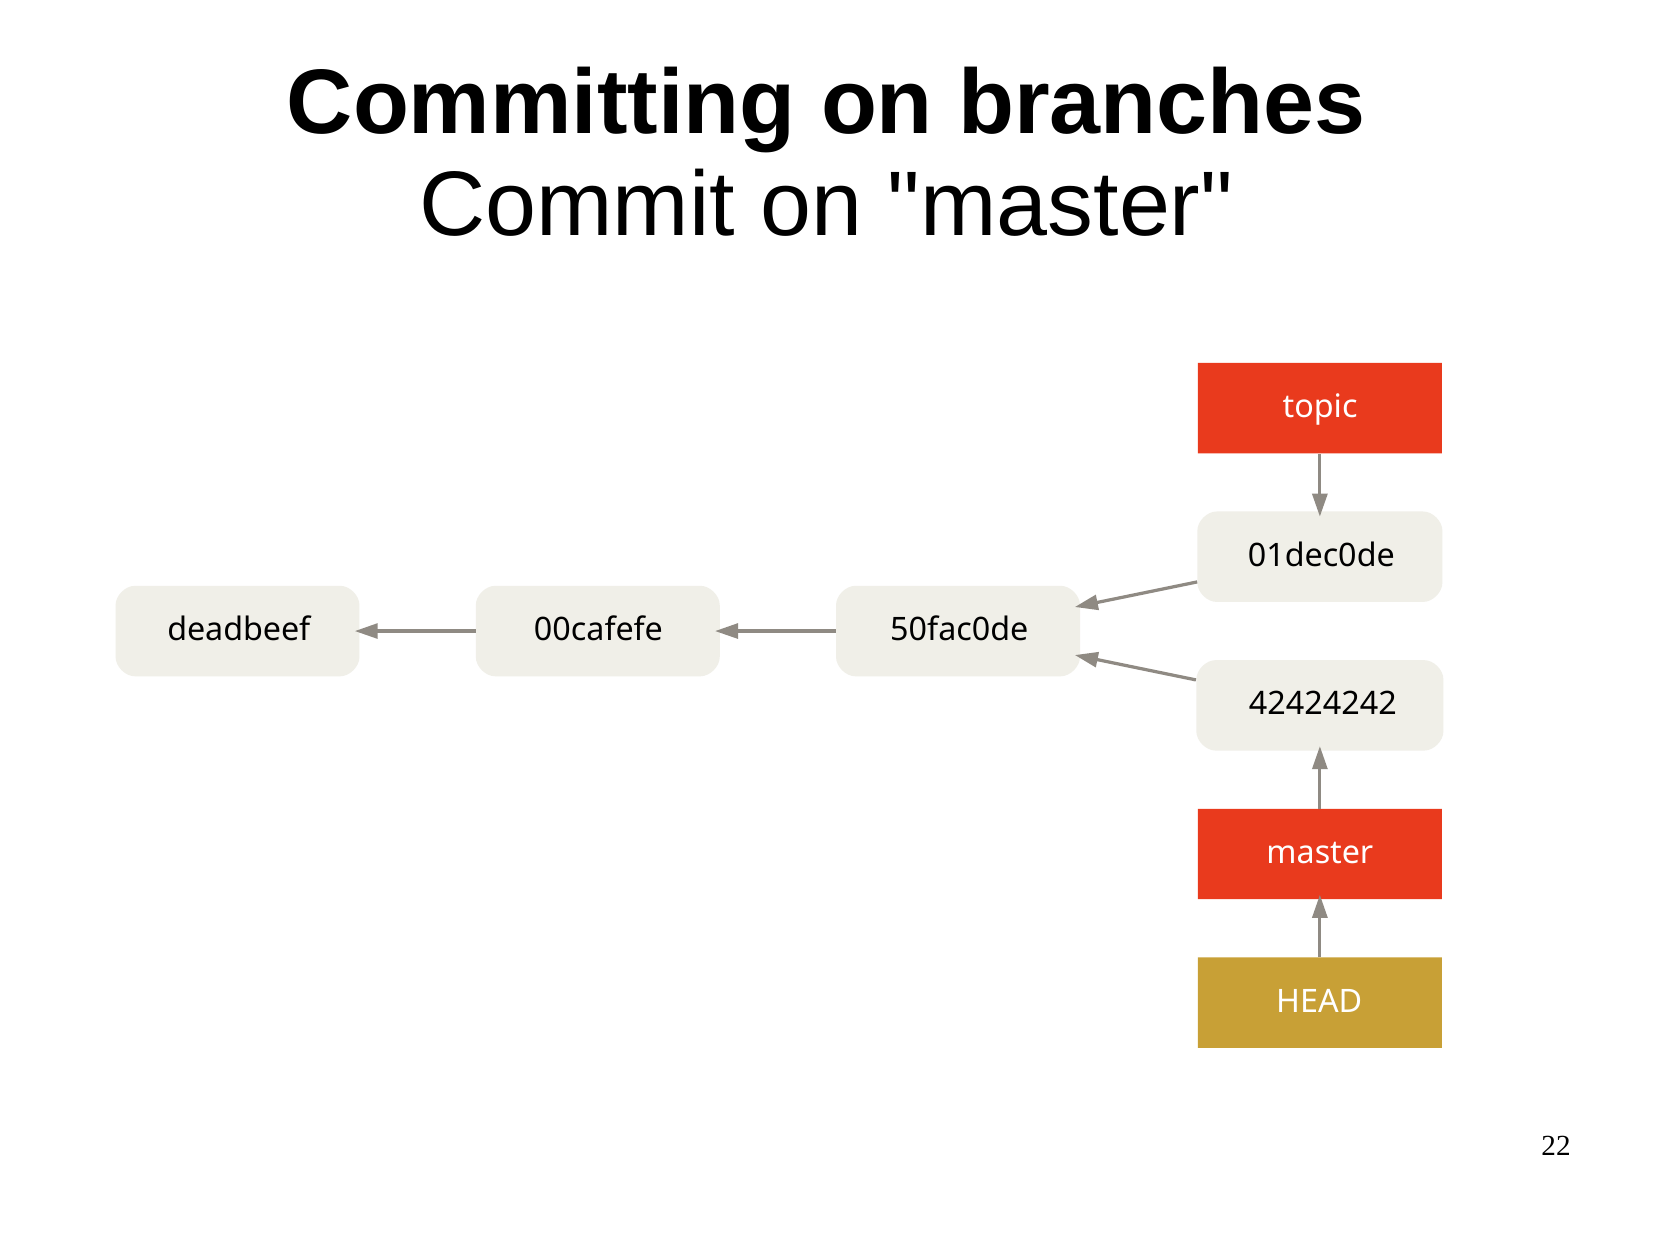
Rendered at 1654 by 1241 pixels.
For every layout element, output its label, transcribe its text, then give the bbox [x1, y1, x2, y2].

picture [82, 329, 1477, 1081]
title Committing on branches Commit on "master" [82, 49, 1571, 257]
